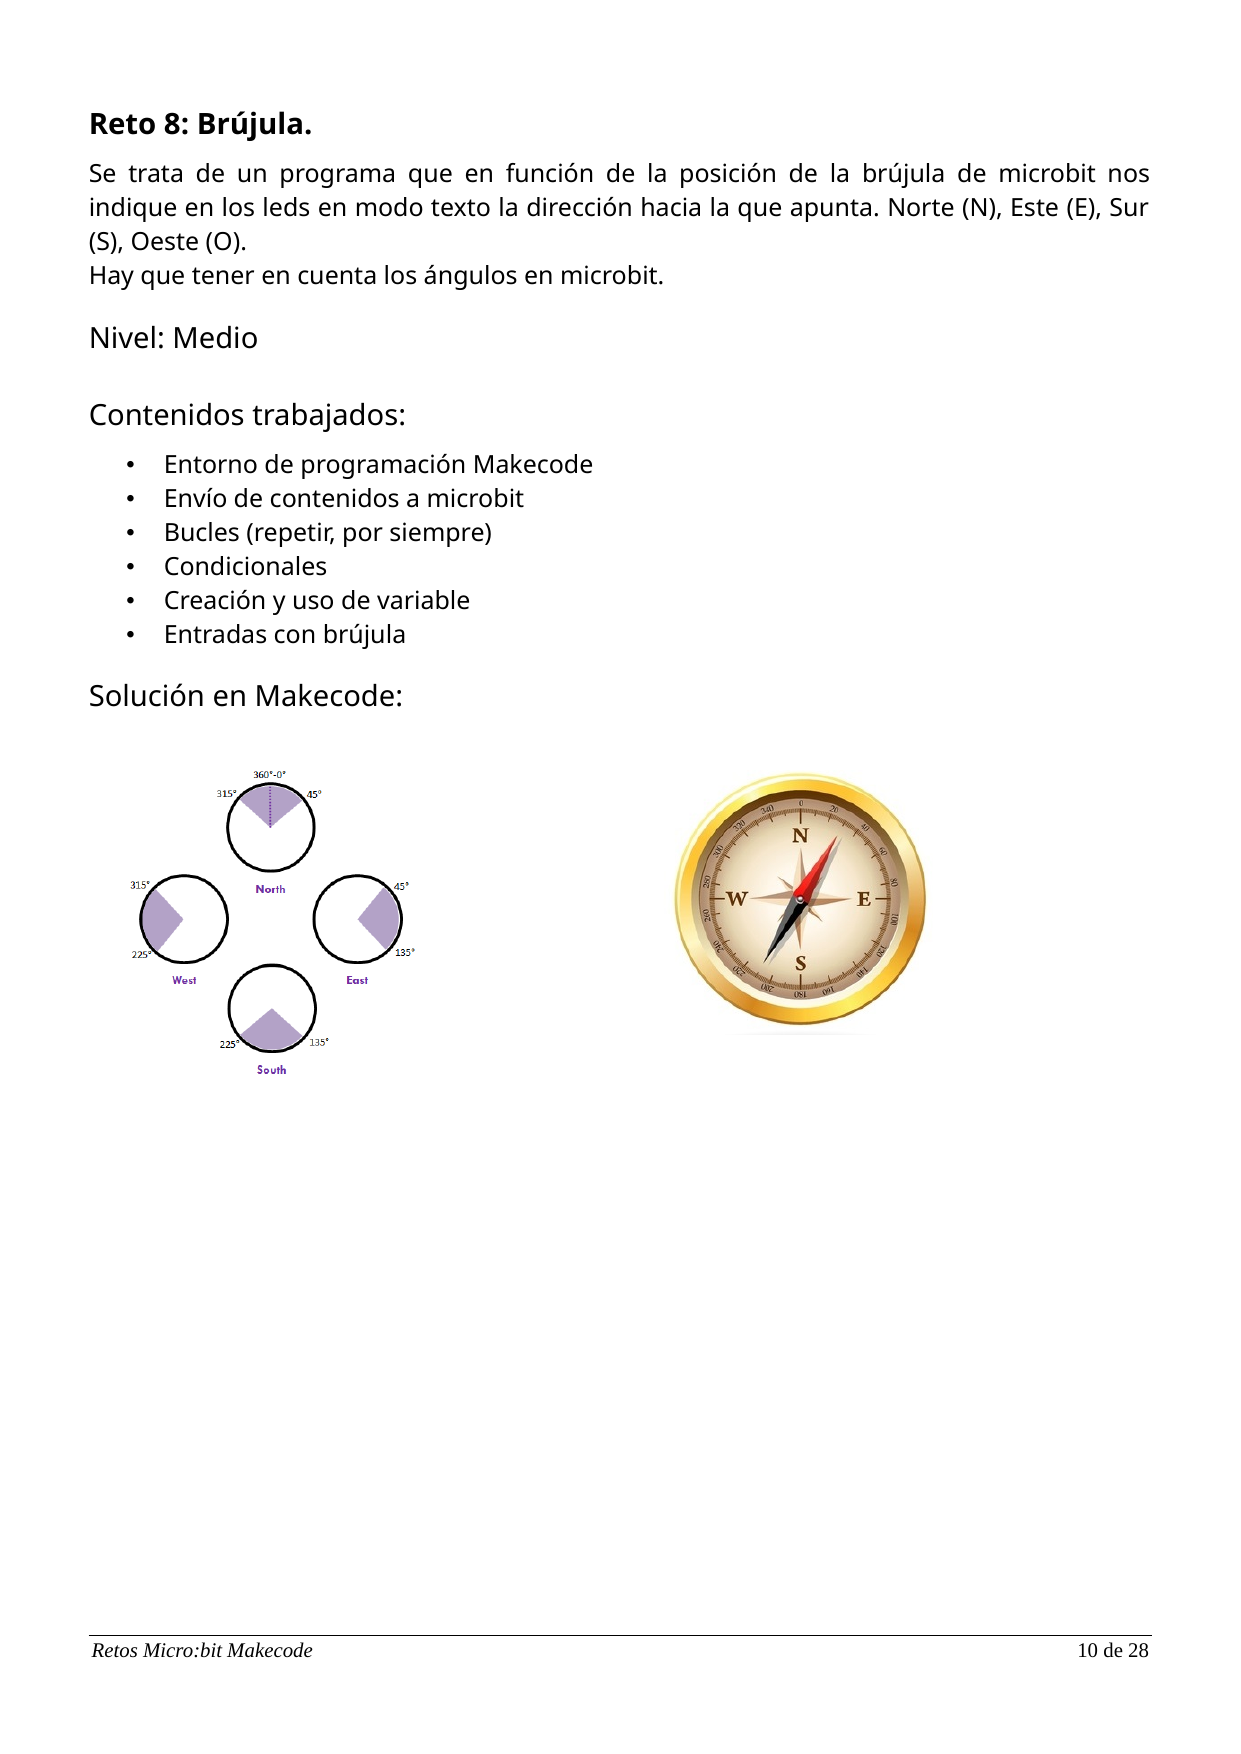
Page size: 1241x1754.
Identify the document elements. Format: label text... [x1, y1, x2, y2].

subtitle Solución en Makecode: [88, 676, 1152, 715]
list Bucles (repetir, por siempre) [126, 514, 1152, 548]
picture [663, 768, 933, 1035]
subtitle Contenidos trabajados: [88, 394, 1152, 434]
list Envío de contenidos a microbit [126, 480, 1152, 514]
text Se trata de un programa que en función de la posición de la brújula de microbit nos indique en los leds en modo texto la dirección hacia la que apunta. Norte (N), Este (E), Sur (S), Oeste (O). [88, 156, 1152, 258]
list Condicionales [126, 548, 1152, 582]
subtitle Reto 8: Brújula. [88, 103, 1152, 143]
text Hay que tener en cuenta los ángulos en microbit. [88, 258, 1152, 292]
picture [98, 759, 438, 1087]
subtitle Nivel: Medio [88, 317, 1152, 357]
list Entorno de programación Makecode [126, 446, 1152, 480]
list Creación y uso de variable [126, 582, 1152, 617]
list Entradas con brújula [126, 617, 1152, 651]
